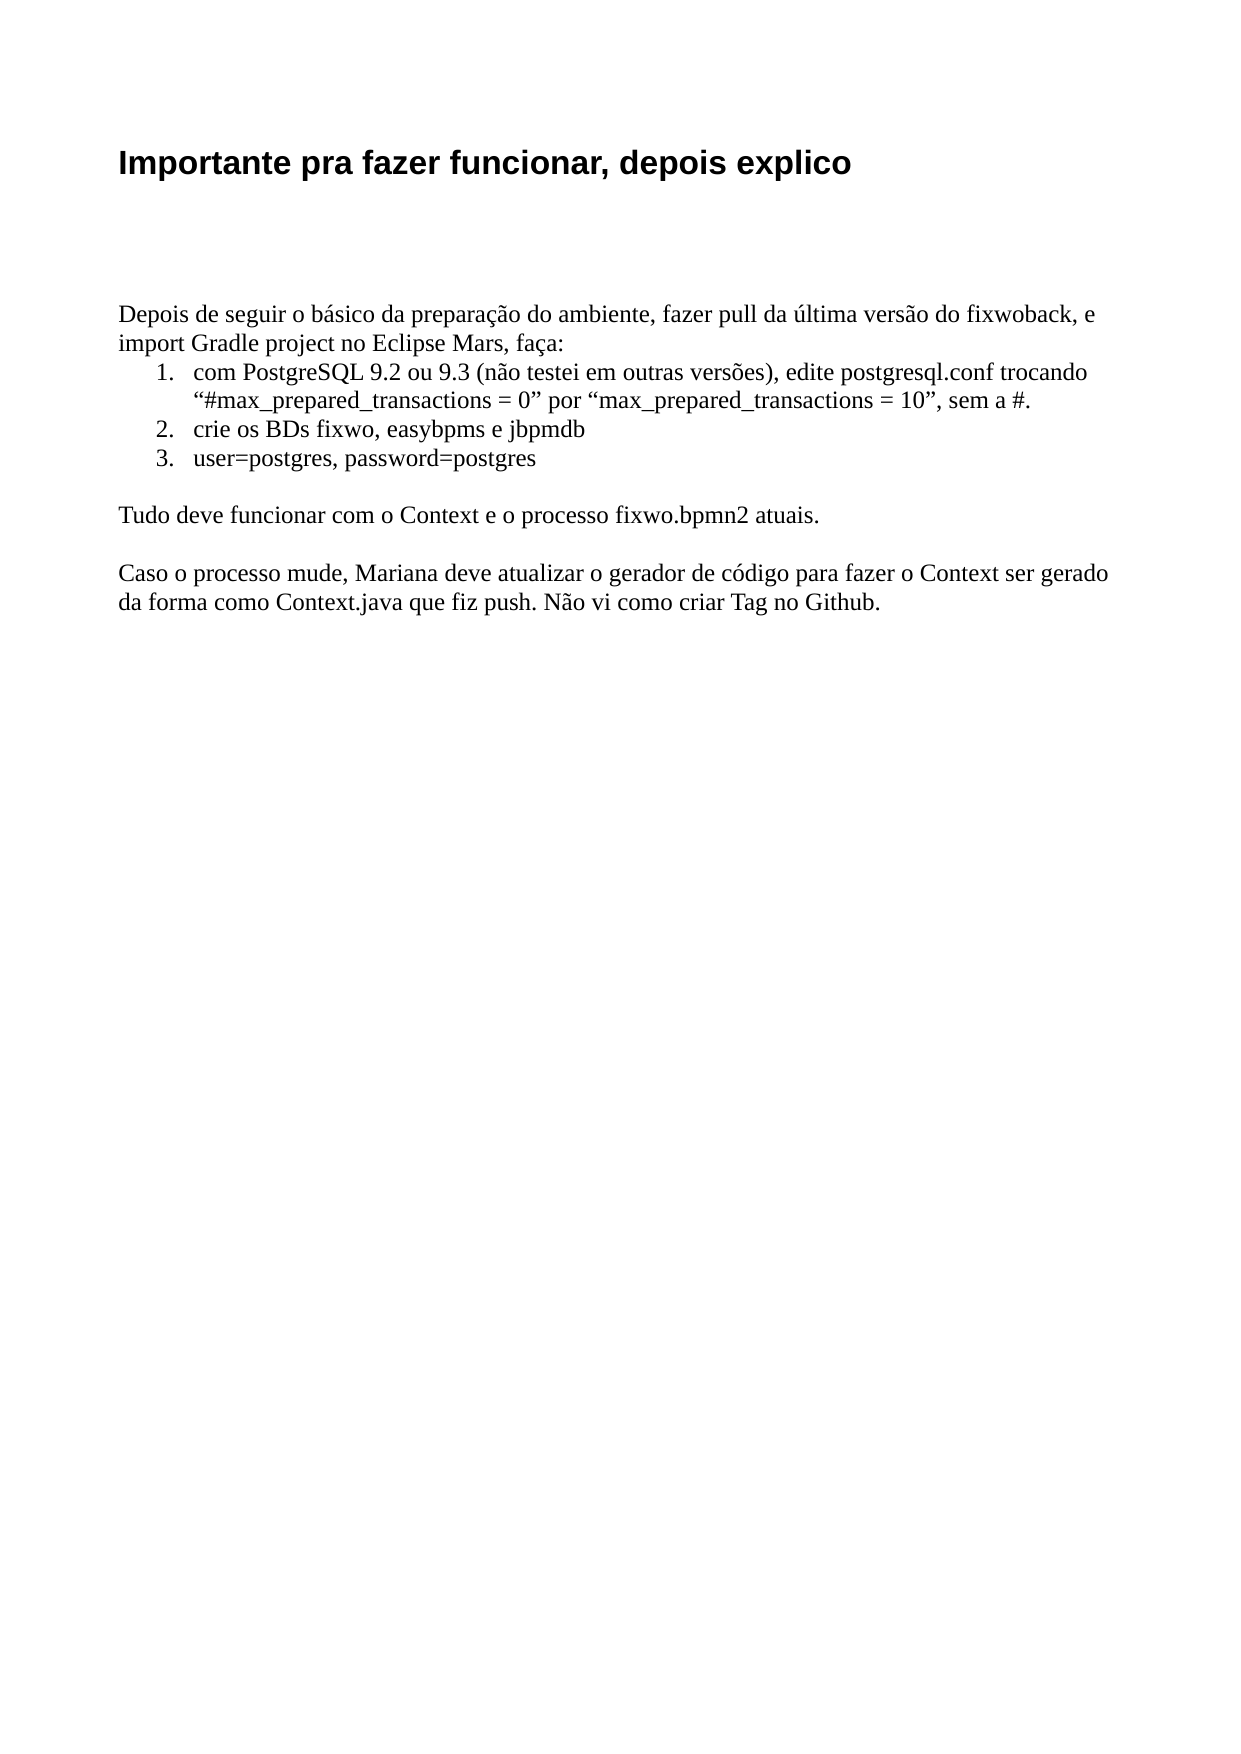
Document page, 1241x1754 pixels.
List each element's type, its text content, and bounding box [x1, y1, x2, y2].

subtitle Importante pra fazer funcionar, depois explico [118, 143, 1122, 182]
list com PostgreSQL 9.2 ou 9.3 (não testei em outras versões), edite postgresql.conf trocando “#max_prepared_transactions = 0” por “max_prepared_transactions = 10”, sem a #. [156, 357, 1122, 414]
list user=postgres, password=postgres [156, 443, 1122, 472]
text Caso o processo mude, Mariana deve atualizar o gerador de código para fazer o Context ser gerado da forma como Context.java que fiz push. Não vi como criar Tag no Github. [118, 558, 1122, 615]
text Depois de seguir o básico da preparação do ambiente, fazer pull da última versão do fixwoback, e import Gradle project no Eclipse Mars, faça: [118, 299, 1122, 357]
text Tudo deve funcionar com o Context e o processo fixwo.bpmn2 atuais. [118, 500, 1122, 529]
list crie os BDs fixwo, easybpms e jbpmdb [156, 414, 1122, 443]
